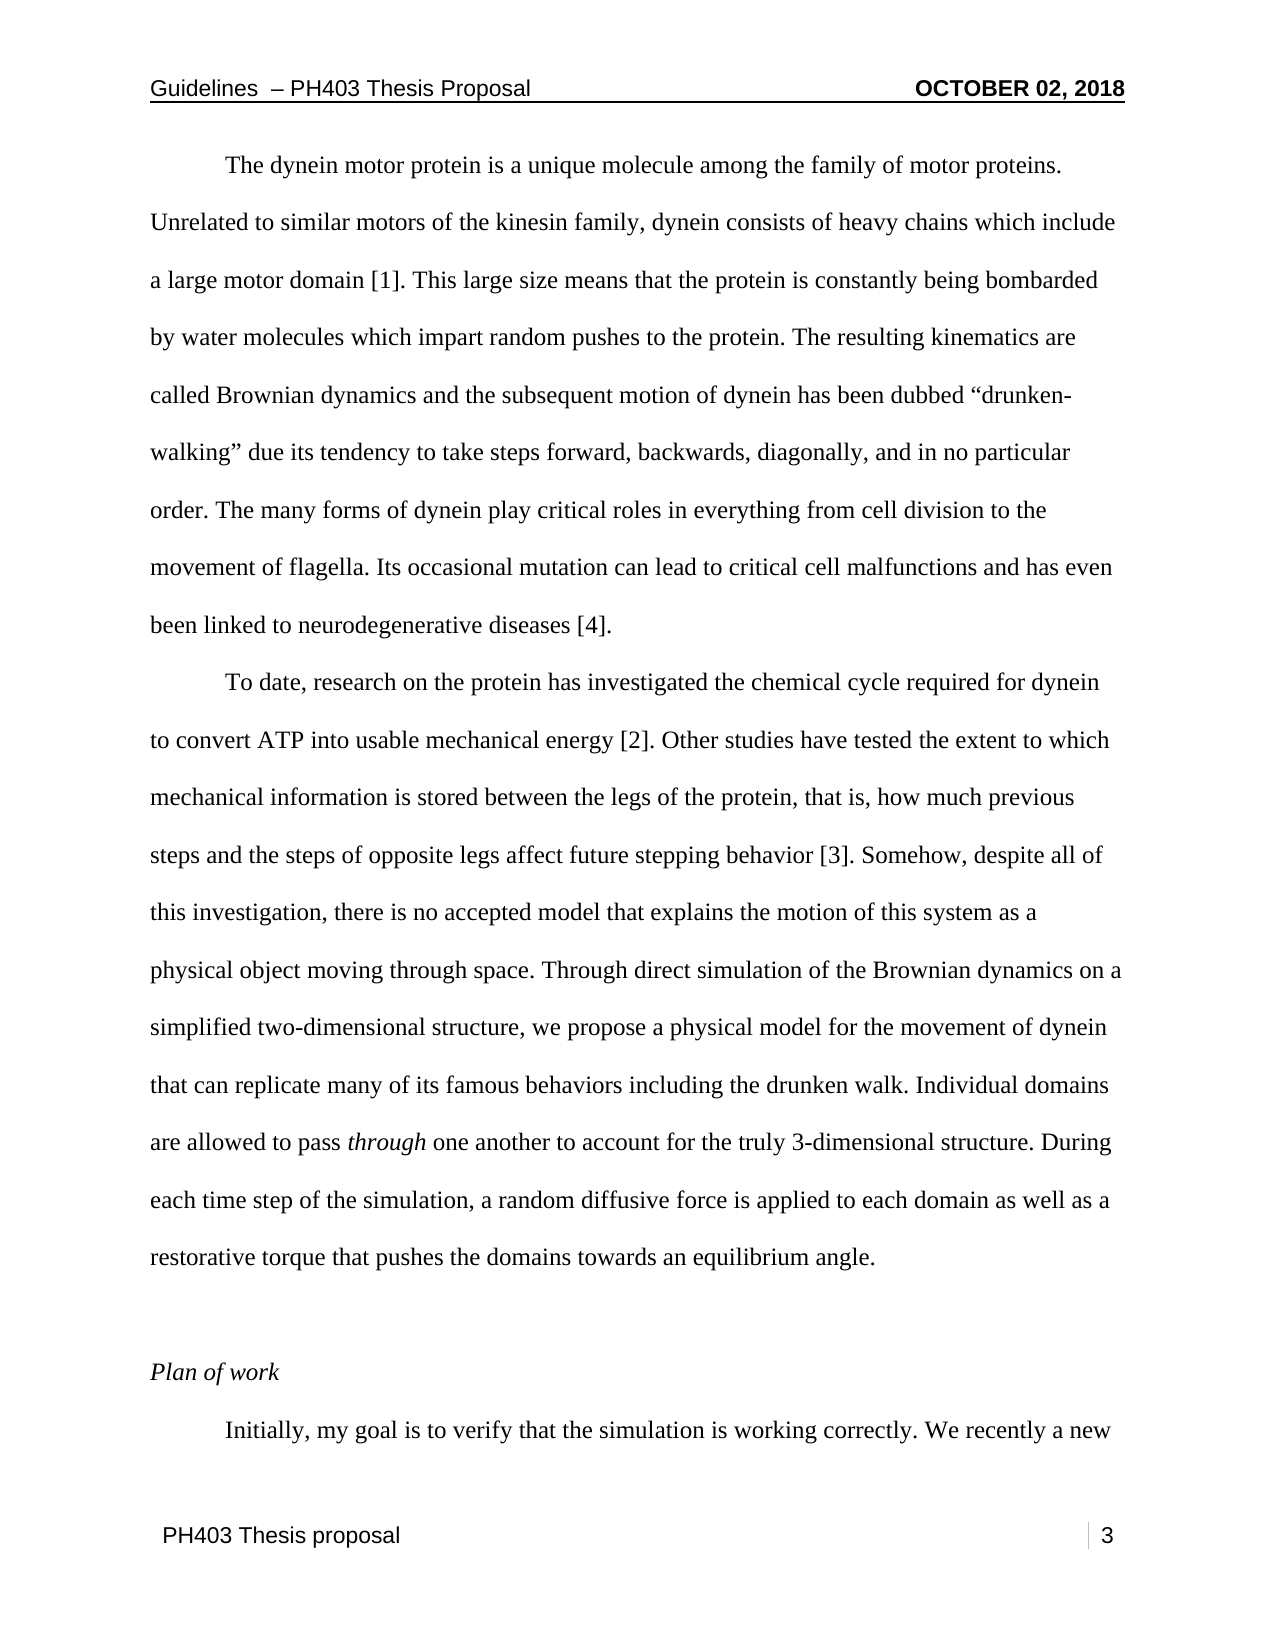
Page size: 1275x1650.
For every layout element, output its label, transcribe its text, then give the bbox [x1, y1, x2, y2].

text To date, research on the protein has investigated the chemical cycle required for dynein to convert ATP into usable mechanical energy [2]. Other studies have tested the extent to which mechanical information is stored between the legs of the protein, that is, how much previous steps and the steps of opposite legs affect future stepping behavior [3]. Somehow, despite all of this investigation, there is no accepted model that explains the motion of this system as a physical object moving through space. Through direct simulation of the Brownian dynamics on a simplified two-dimensional structure, we propose a physical model for the movement of dynein that can replicate many of its famous behaviors including the drunken walk. Individual domains are allowed to pass through one another to account for the truly 3-dimensional structure. During each time step of the simulation, a random diffusive force is applied to each domain as well as a restorative torque that pushes the domains towards an equilibrium angle. [150, 667, 1125, 1271]
text Initially, my goal is to verify that the simulation is working correctly. We recently a new [150, 1415, 1125, 1444]
text Plan of work [150, 1357, 1125, 1386]
text The dynein motor protein is a unique molecule among the family of motor proteins. Unrelated to similar motors of the kinesin family, dynein consists of heavy chains which include a large motor domain [1]. This large size means that the protein is constantly being bombarded by water molecules which impart random pushes to the protein. The resulting kinematics are called Brownian dynamics and the subsequent motion of dynein has been dubbed “drunken-walking” due its tendency to take steps forward, backwards, diagonally, and in no particular order. The many forms of dynein play critical roles in everything from cell division to the movement of flagella. Its occasional mutation can lead to critical cell malfunctions and has even been linked to neurodegenerative diseases [4]. [150, 150, 1125, 639]
